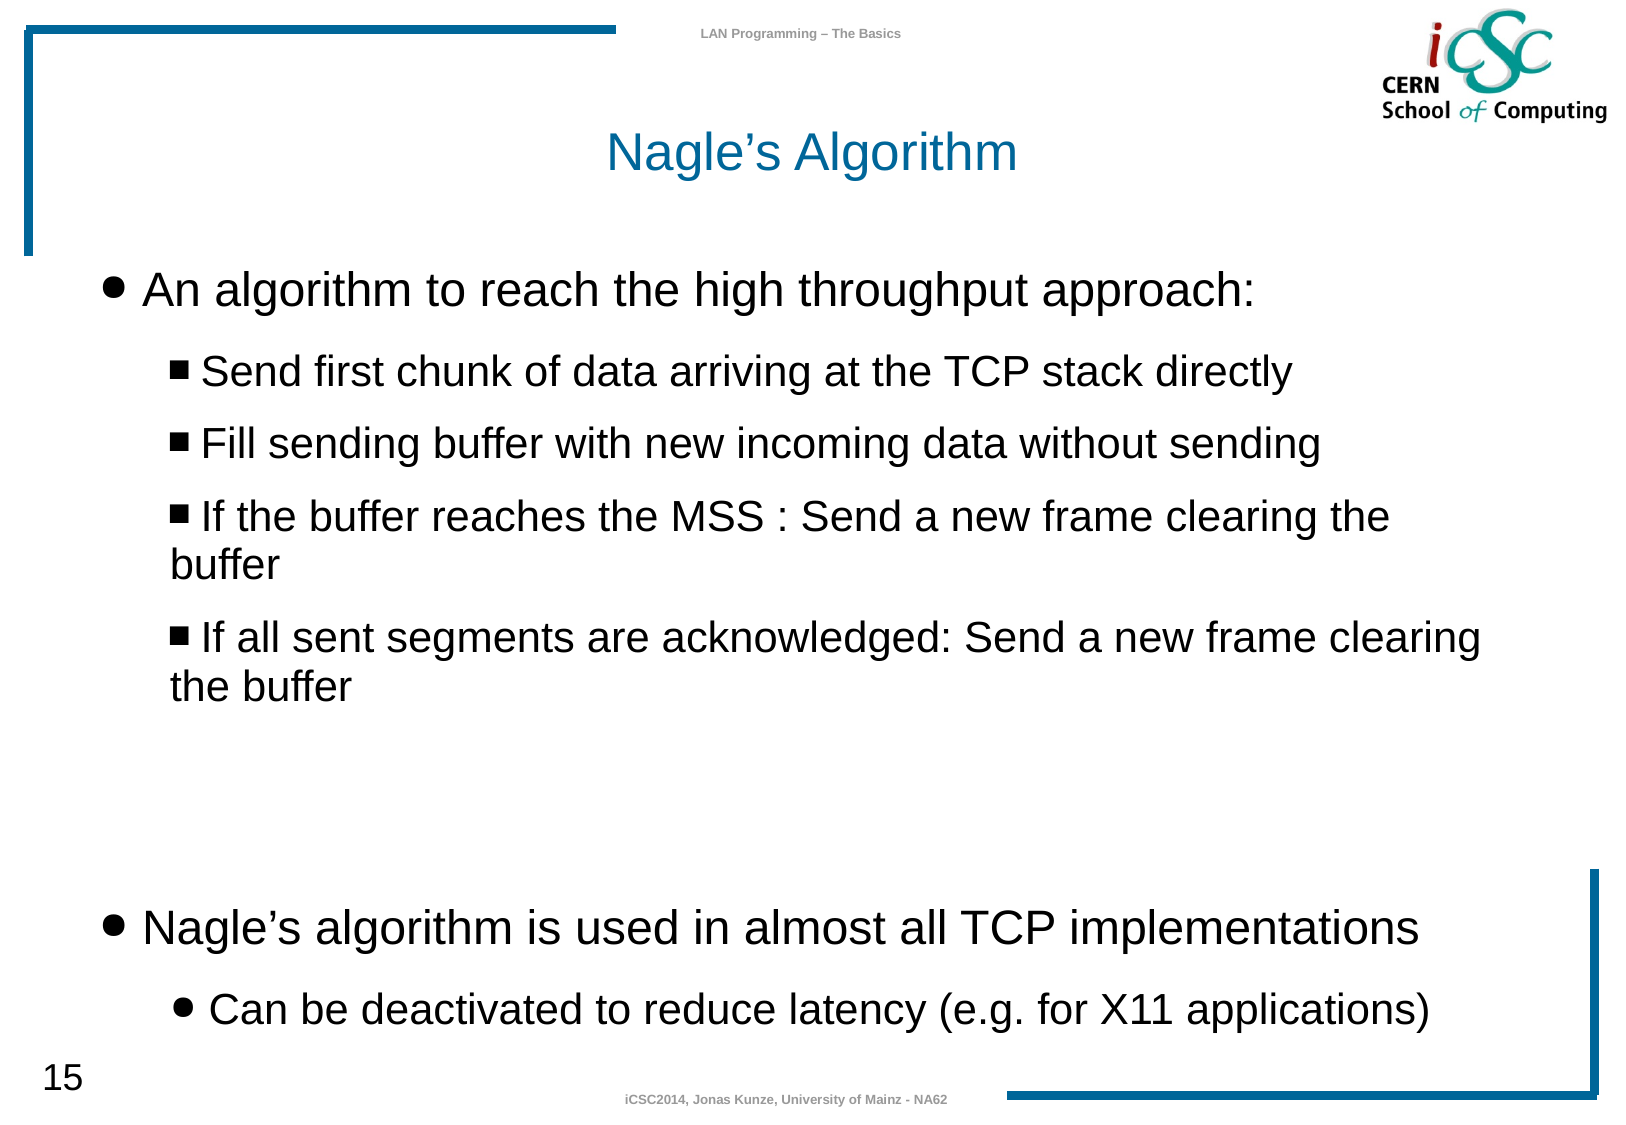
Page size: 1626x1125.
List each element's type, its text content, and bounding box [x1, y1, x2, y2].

list An algorithm to reach the high throughput approach: Send first chunk of data arriving at the TCP stack directly Fill sending buffer with new incoming data without sending If the buffer reaches the MSS : Send a new frame clearing the buffer If all sent segments are acknowledged: Send a new frame clearing the buffer Nagle’s algorithm is used in almost all TCP implementations Can be deactivated to reduce latency (e.g. for X11 applications) [81, 263, 1512, 1051]
title Nagle’s Algorithm [81, 44, 1544, 233]
picture [1381, 8, 1608, 125]
